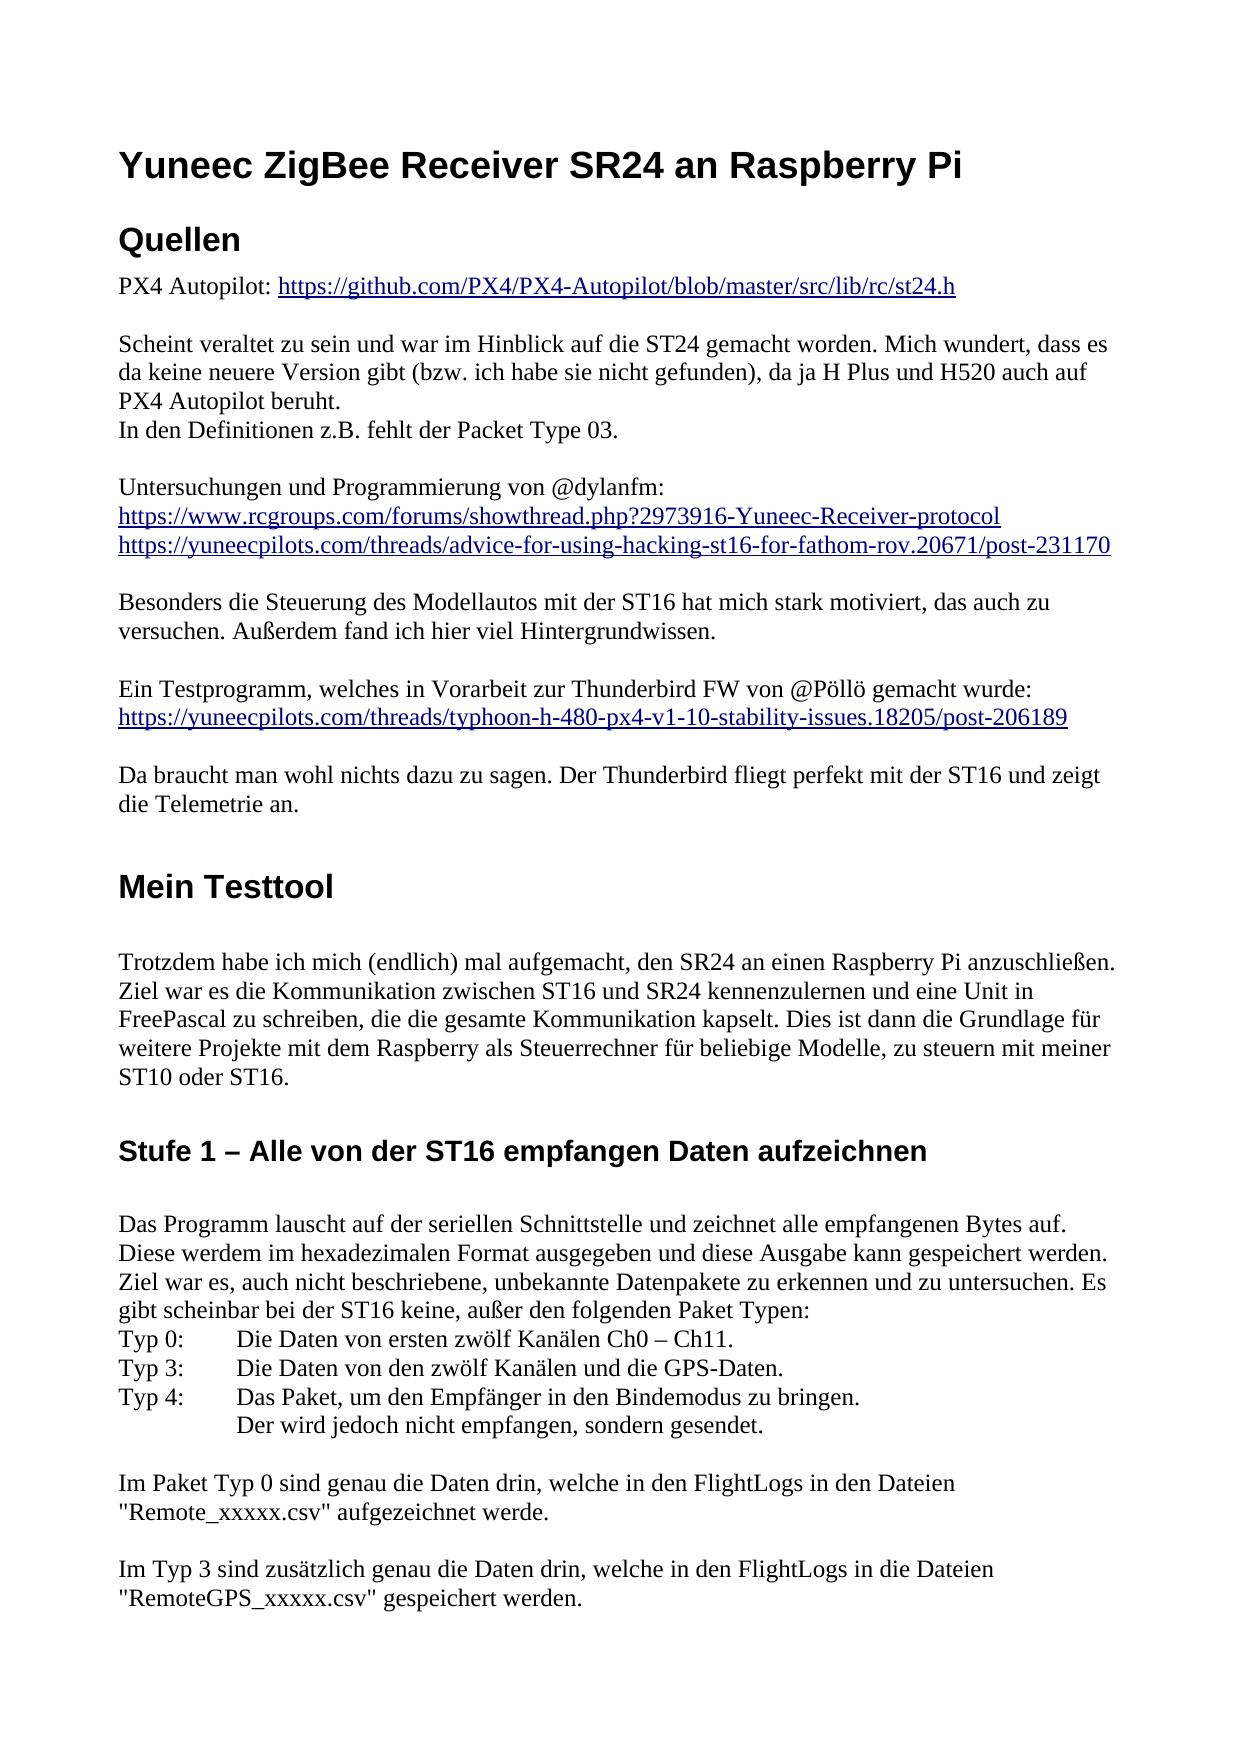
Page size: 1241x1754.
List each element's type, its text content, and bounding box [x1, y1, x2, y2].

text Der wird jedoch nicht empfangen, sondern gesendet. [118, 1410, 1122, 1439]
subtitle Stufe 1 – Alle von der ST16 empfangen Daten aufzeichnen [118, 1134, 1122, 1168]
text Typ 0: Die Daten von ersten zwölf Kanälen Ch0 – Ch11. [118, 1324, 1122, 1353]
text PX4 Autopilot: https://github.com/PX4/PX4-Autopilot/blob/master/src/lib/rc/st24.h [118, 271, 1122, 300]
subtitle Quellen [118, 220, 1122, 259]
text Besonders die Steuerung des Modellautos mit der ST16 hat mich stark motiviert, das auch zu versuchen. Außerdem fand ich hier viel Hintergrundwissen. [118, 587, 1122, 645]
text Im Typ 3 sind zusätzlich genau die Daten drin, welche in den FlightLogs in die Dateien "RemoteGPS_xxxxx.csv" gespeichert werden. [118, 1554, 1122, 1612]
text Scheint veraltet zu sein und war im Hinblick auf die ST24 gemacht worden. Mich wundert, dass es da keine neuere Version gibt (bzw. ich habe sie nicht gefunden), da ja H Plus und H520 auch auf PX4 Autopilot beruht. [118, 329, 1122, 415]
subtitle Yuneec ZigBee Receiver SR24 an Raspberry Pi [118, 143, 1122, 187]
text Ein Testprogramm, welches in Vorarbeit zur Thunderbird FW von @Pöllö gemacht wurde: [118, 674, 1122, 702]
text https://yuneecpilots.com/threads/typhoon-h-480-px4-v1-10-stability-issues.18205/post-206189 [118, 702, 1122, 731]
text Im Paket Typ 0 sind genau die Daten drin, welche in den FlightLogs in den Dateien "Remote_xxxxx.csv" aufgezeichnet werde. [118, 1468, 1122, 1525]
text https://yuneecpilots.com/threads/advice-for-using-hacking-st16-for-fathom-rov.20671/post-231170 [118, 530, 1122, 559]
text https://www.rcgroups.com/forums/showthread.php?2973916-Yuneec-Receiver-protocol [118, 501, 1122, 530]
text Typ 4: Das Paket, um den Empfänger in den Bindemodus zu bringen. [118, 1382, 1122, 1410]
text Das Programm lauscht auf der seriellen Schnittstelle und zeichnet alle empfangenen Bytes auf. Diese werdem im hexadezimalen Format ausgegeben und diese Ausgabe kann gespeichert werden. Ziel war es, auch nicht beschriebene, unbekannte Datenpakete zu erkennen und zu untersuchen. Es gibt scheinbar bei der ST16 keine, außer den folgenden Paket Typen: [118, 1209, 1122, 1324]
text Trotzdem habe ich mich (endlich) mal aufgemacht, den SR24 an einen Raspberry Pi anzuschließen. Ziel war es die Kommunikation zwischen ST16 und SR24 kennenzulernen und eine Unit in FreePascal zu schreiben, die die gesamte Kommunikation kapselt. Dies ist dann die Grundlage für weitere Projekte mit dem Raspberry als Steuerrechner für beliebige Modelle, zu steuern mit meiner ST10 oder ST16. [118, 947, 1122, 1091]
text Da braucht man wohl nichts dazu zu sagen. Der Thunderbird fliegt perfekt mit der ST16 und zeigt die Telemetrie an. [118, 760, 1122, 817]
text Untersuchungen und Programmierung von @dylanfm: [118, 472, 1122, 501]
text In den Definitionen z.B. fehlt der Packet Type 03. [118, 415, 1122, 444]
text Typ 3: Die Daten von den zwölf Kanälen und die GPS-Daten. [118, 1353, 1122, 1382]
subtitle Mein Testtool [118, 867, 1122, 906]
